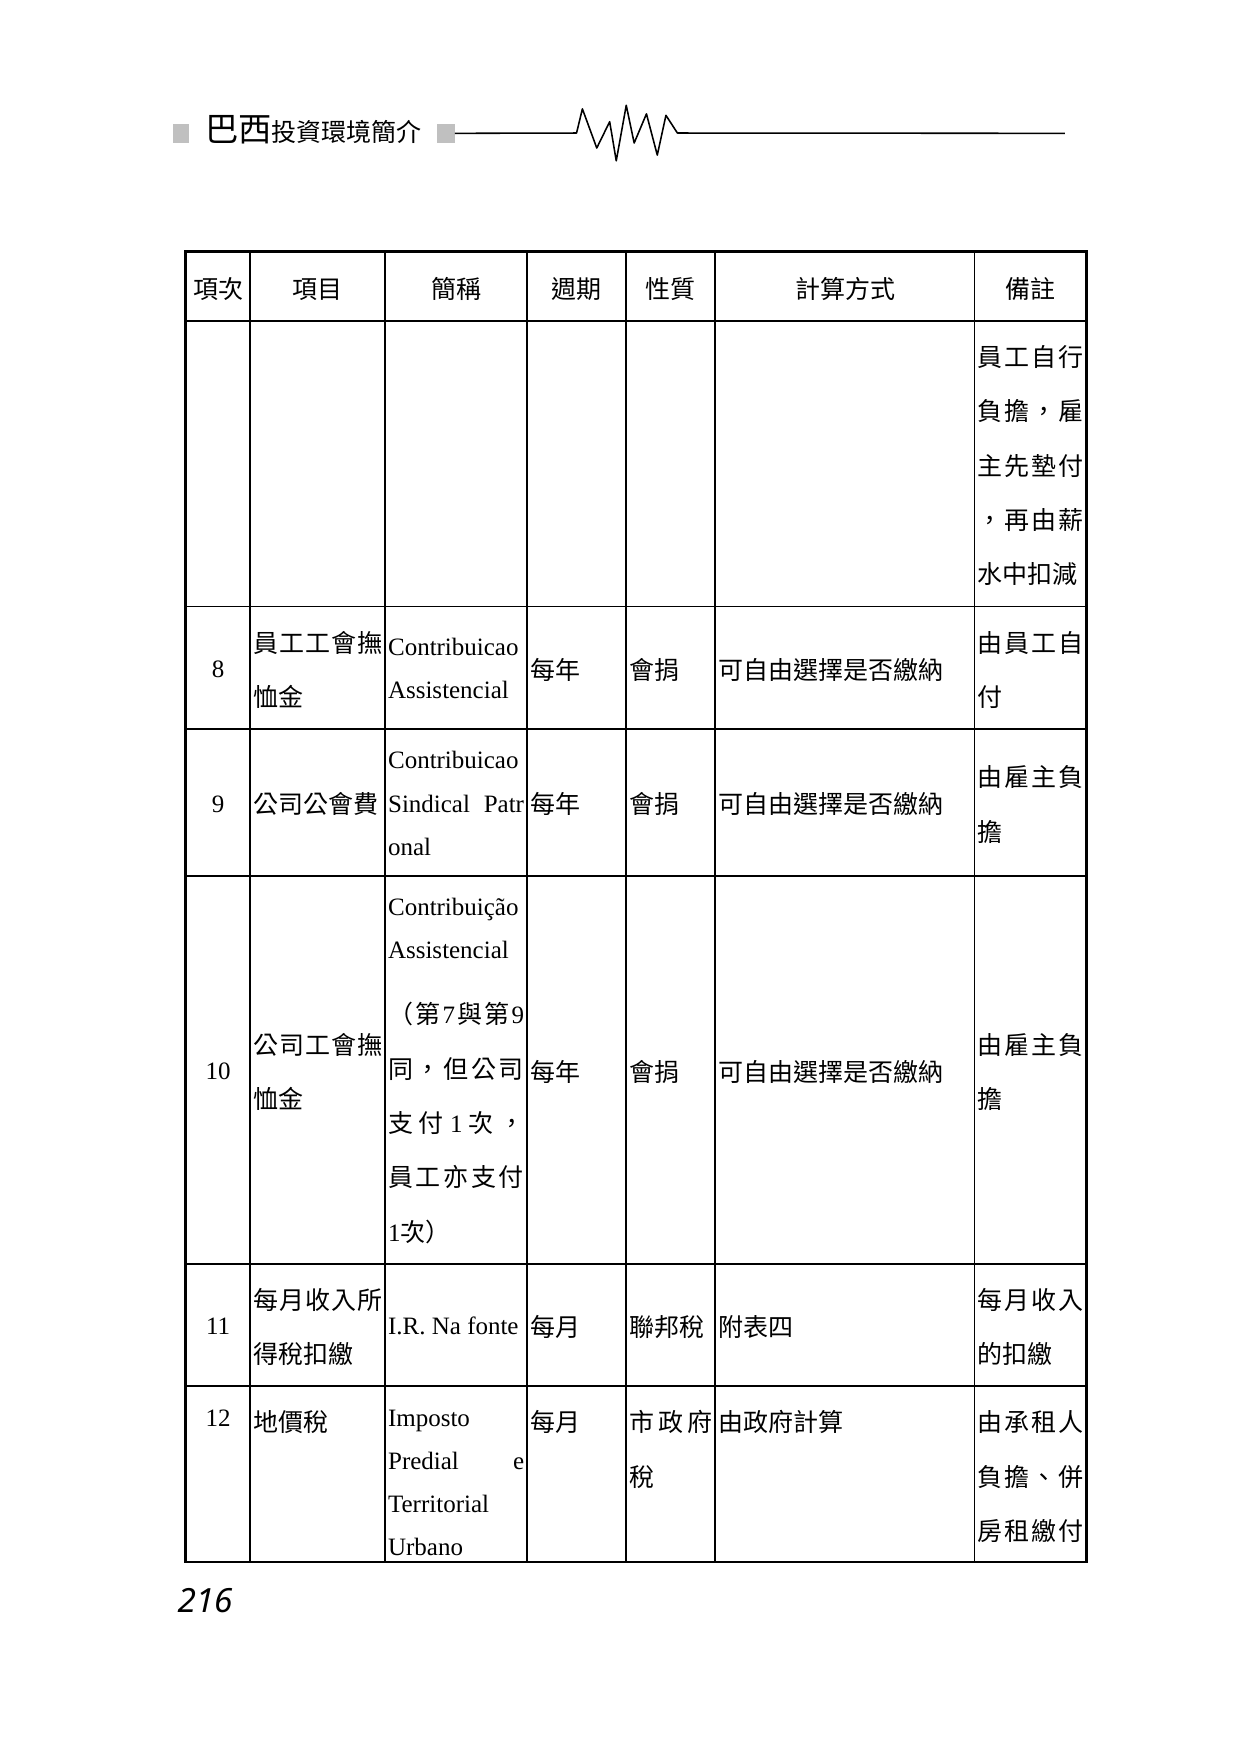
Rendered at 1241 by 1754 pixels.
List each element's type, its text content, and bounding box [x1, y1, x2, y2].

table_cell Imposto Predial e Territorial Urbano [386, 1387, 526, 1561]
table_cell 可自由選擇是否繳納 [716, 607, 974, 728]
table_cell 公司工會撫恤金 [251, 877, 384, 1263]
table_cell 每月收入所得稅扣繳 [251, 1265, 384, 1385]
table_cell 由承租人負擔、併房租繳付 [975, 1387, 1085, 1561]
table_cell [386, 322, 526, 606]
table_cell 每年 [528, 877, 625, 1263]
table_header 項次 [187, 253, 249, 320]
table_cell 每月 [528, 1265, 625, 1385]
table_cell 會捐 [627, 607, 714, 728]
table_cell Contribuicao Sindical Patronal [386, 730, 526, 875]
table_header 性質 [627, 253, 714, 320]
table_cell 每月 [528, 1387, 625, 1561]
table_cell 由員工自付 [975, 607, 1085, 728]
table_cell 8 [187, 607, 249, 728]
table_header 週期 [528, 253, 625, 320]
table_cell 公司公會費 [251, 730, 384, 875]
table_cell 每年 [528, 607, 625, 728]
table_cell 市政府稅 [627, 1387, 714, 1561]
table_cell 每年 [528, 730, 625, 875]
table_cell 由政府計算 [716, 1387, 974, 1561]
table_cell 11 [187, 1265, 249, 1385]
table_cell 由雇主負擔 [975, 730, 1085, 875]
table_cell 可自由選擇是否繳納 [716, 730, 974, 875]
table_cell 每月收入的扣繳 [975, 1265, 1085, 1385]
table_cell 由雇主負擔 [975, 877, 1085, 1263]
table_cell 9 [187, 730, 249, 875]
table_cell [187, 322, 249, 606]
table_cell 地價稅 [251, 1387, 384, 1561]
table_cell 附表四 [716, 1265, 974, 1385]
table_cell 員工工會撫恤金 [251, 607, 384, 728]
table_cell [627, 322, 714, 606]
table_cell 員工自行負擔，雇主先墊付，再由薪水中扣減 [975, 322, 1085, 606]
table_cell Contribuicao Assistencial [386, 607, 526, 728]
table_header 簡稱 [386, 253, 526, 320]
table_header 備註 [975, 253, 1085, 320]
table_cell 會捐 [627, 730, 714, 875]
table_cell 會捐 [627, 877, 714, 1263]
table_cell Contribuição Assistencial （第7與第9同，但公司支付1次，員工亦支付1次） [386, 877, 526, 1263]
table_cell [528, 322, 625, 606]
table_cell I.R. Na fonte [386, 1265, 526, 1385]
table_cell 12 [187, 1387, 249, 1561]
table_header 項目 [251, 253, 384, 320]
table_cell [716, 322, 974, 606]
table_cell [251, 322, 384, 606]
table_cell 聯邦稅 [627, 1265, 714, 1385]
table_cell 可自由選擇是否繳納 [716, 877, 974, 1263]
table_cell 10 [187, 877, 249, 1263]
table_header 計算方式 [716, 253, 974, 320]
